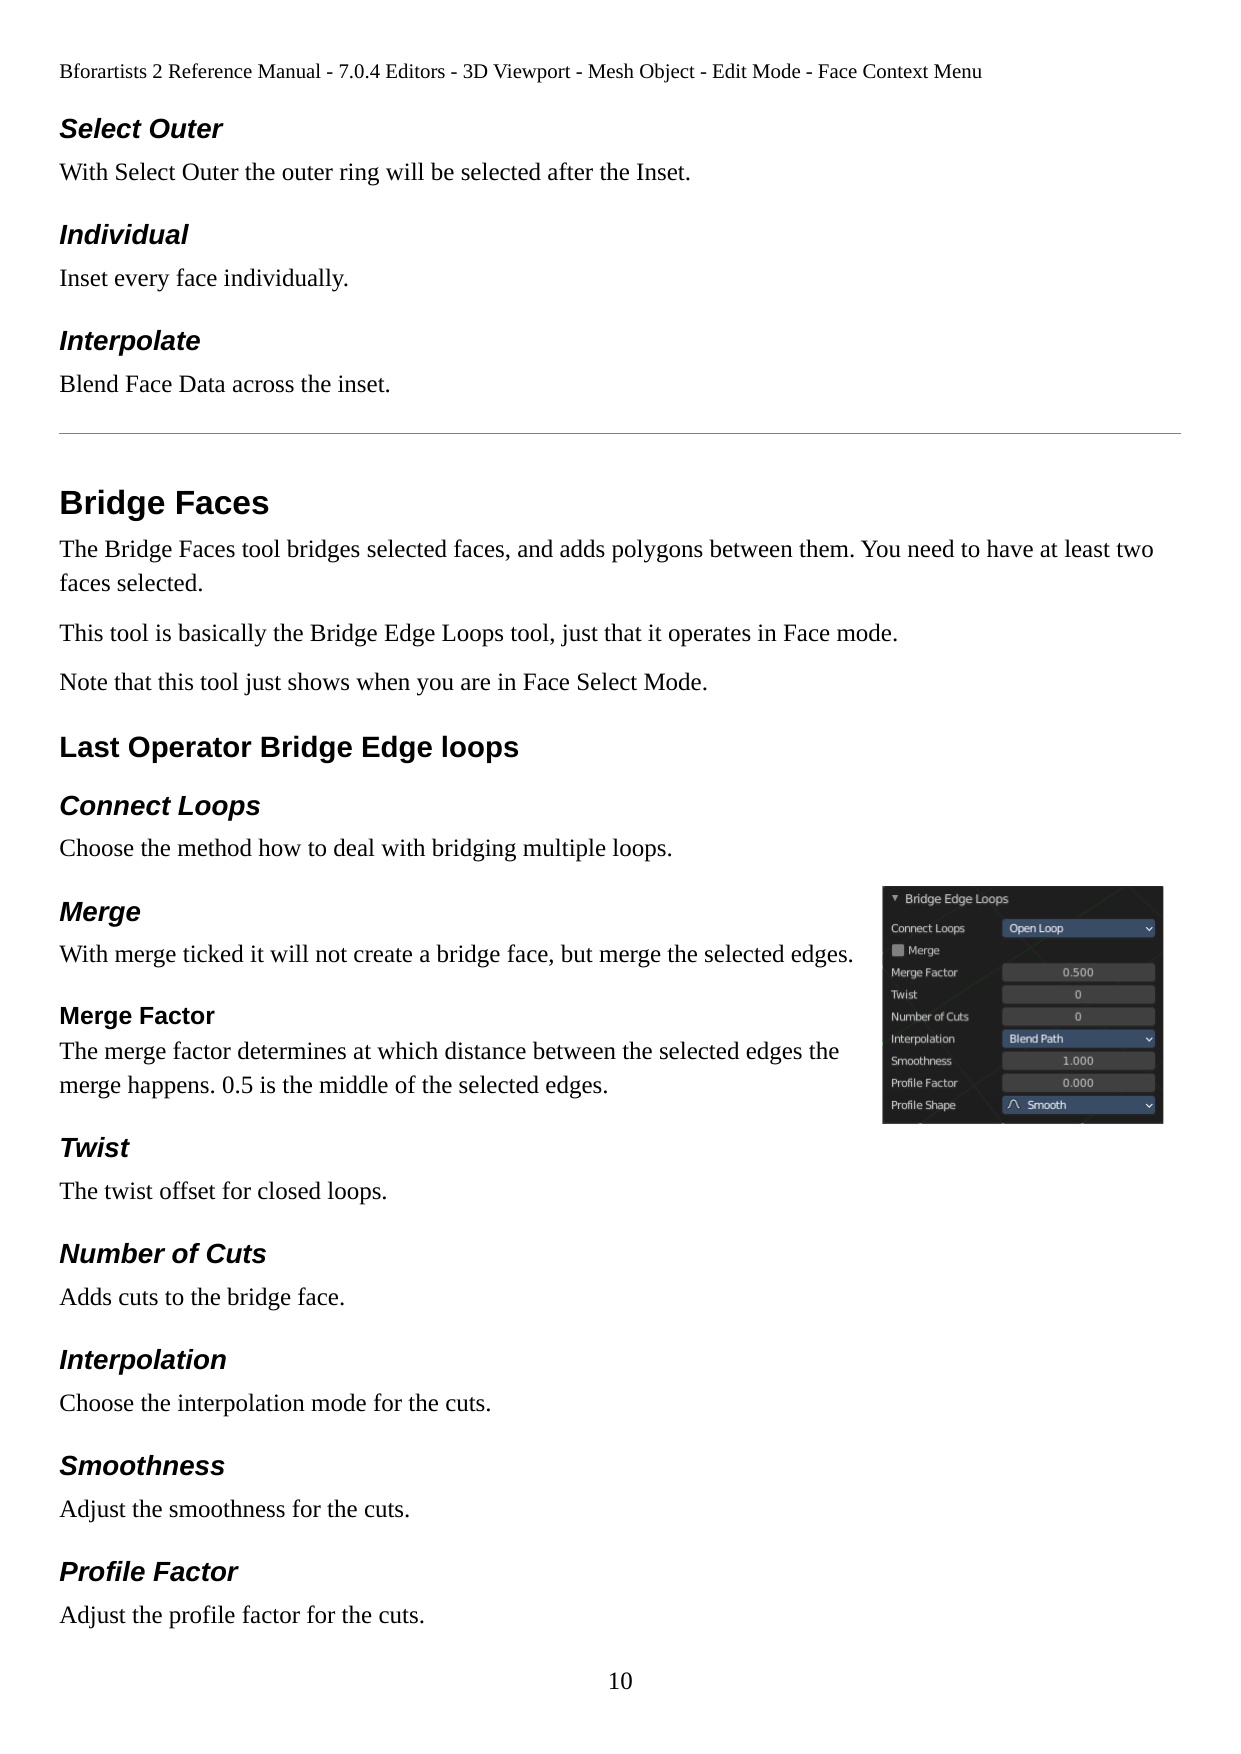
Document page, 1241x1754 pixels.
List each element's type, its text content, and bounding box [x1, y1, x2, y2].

text With Select Outer the outer ring will be selected after the Inset. [59, 157, 1181, 186]
subtitle [1164, 895, 1181, 927]
text With merge ticked it will not create a bridge face, but merge the selected edges. [59, 939, 882, 968]
subtitle Individual [59, 218, 1181, 250]
text Adjust the smoothness for the cuts. [59, 1494, 1181, 1523]
subtitle Interpolate [59, 324, 1181, 356]
subtitle Number of Cuts [59, 1238, 1181, 1269]
text Choose the interpolation mode for the cuts. [59, 1388, 1181, 1417]
subtitle [1164, 1001, 1181, 1029]
subtitle Bridge Faces [59, 483, 1181, 522]
subtitle Last Operator Bridge Edge loops [59, 730, 1181, 764]
text Inset every face individually. [59, 263, 1181, 292]
text The twist offset for closed loops. [59, 1176, 1181, 1205]
subtitle Interpolation [59, 1344, 1181, 1376]
text Choose the method how to deal with bridging multiple loops. [59, 833, 1181, 862]
picture [882, 886, 1164, 1124]
subtitle Merge [59, 895, 882, 927]
text Note that this tool just shows when you are in Face Select Mode. [59, 667, 1181, 695]
subtitle Connect Loops [59, 789, 1181, 821]
text The Bridge Faces tool bridges selected faces, and adds polygons between them. You need to have at least two faces selected. [59, 534, 1181, 597]
text Blend Face Data across the inset. [59, 369, 1181, 398]
subtitle Profile Factor [59, 1556, 1181, 1587]
text This tool is basically the Bridge Edge Loops tool, just that it operates in Face mode. [59, 618, 1181, 646]
subtitle Select Outer [59, 113, 1181, 144]
subtitle Twist [59, 1132, 1181, 1164]
text Adds cuts to the bridge face. [59, 1282, 1181, 1311]
text Adjust the profile factor for the cuts. [59, 1600, 1181, 1629]
text The merge factor determines at which distance between the selected edges the merge happens. 0.5 is the middle of the selected edges. [59, 1036, 882, 1099]
subtitle Merge Factor [59, 1001, 882, 1029]
subtitle Smoothness [59, 1449, 1181, 1481]
